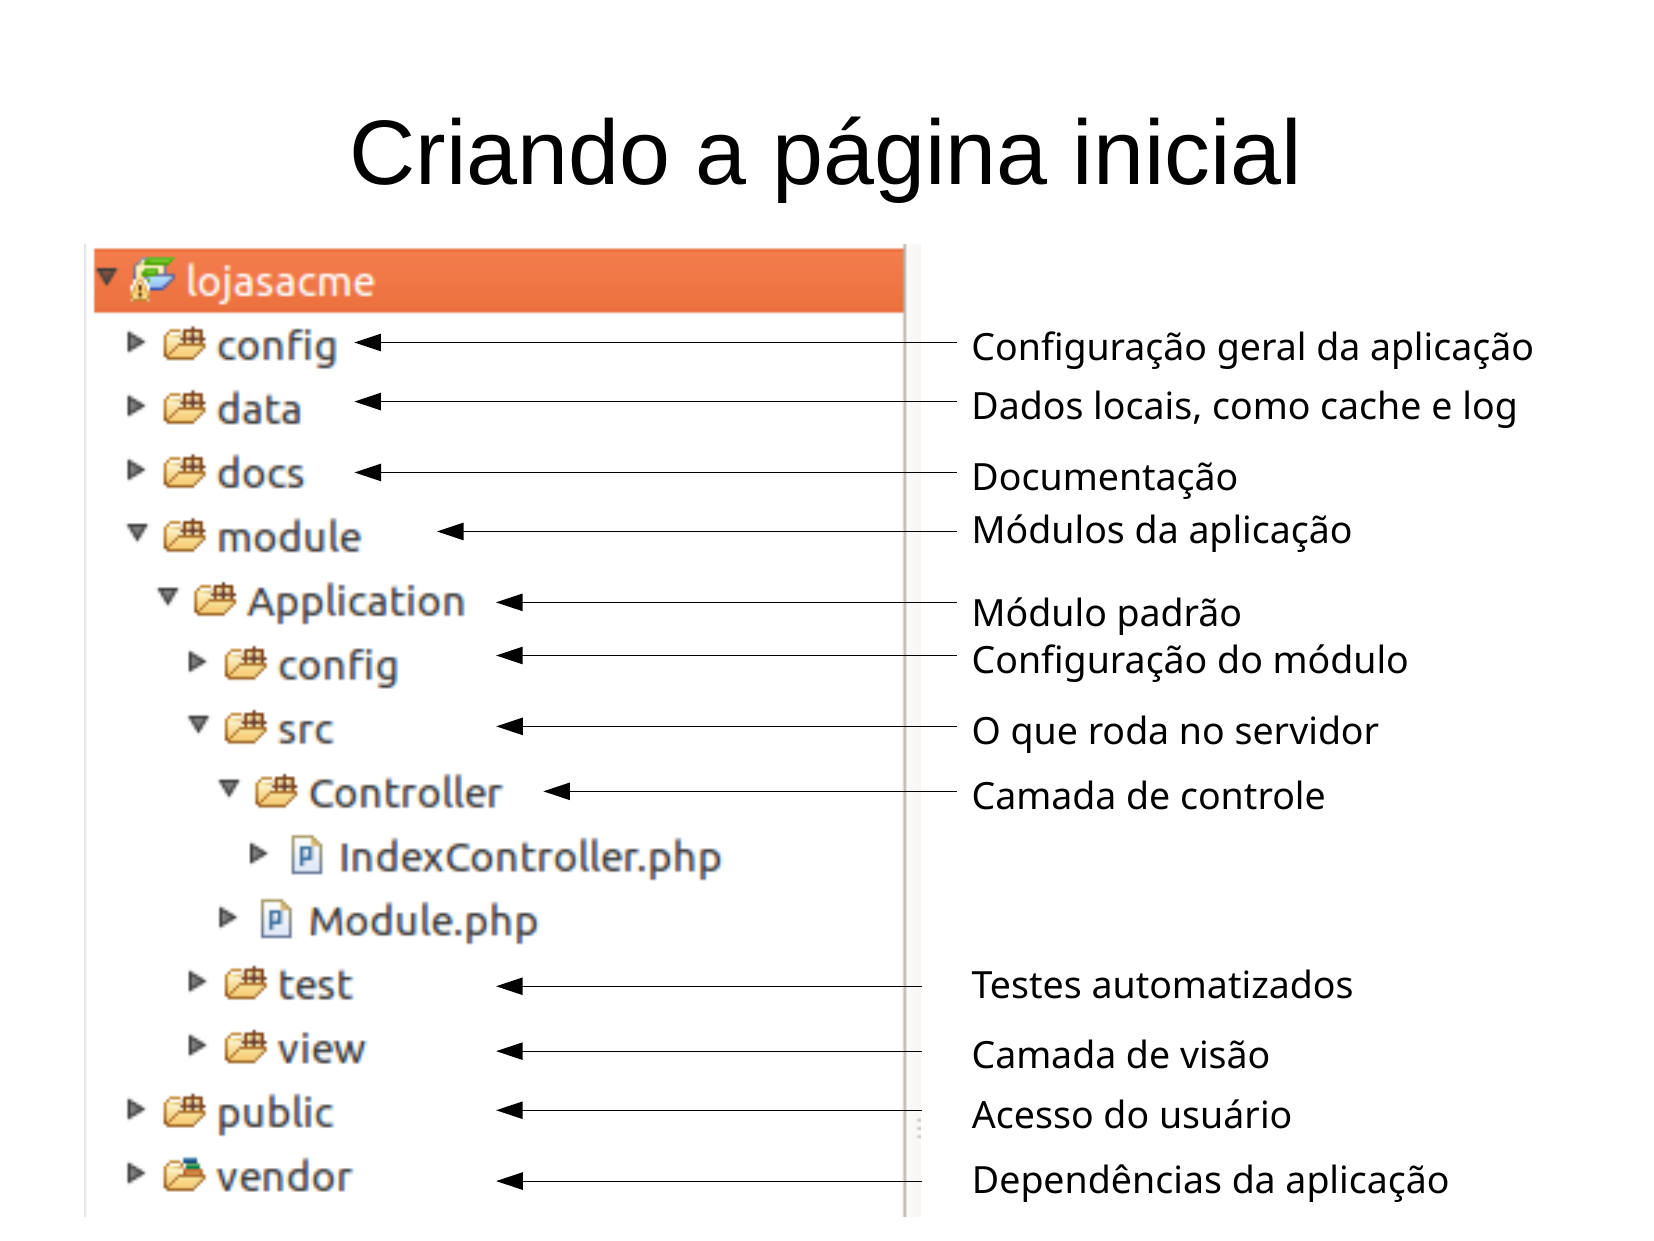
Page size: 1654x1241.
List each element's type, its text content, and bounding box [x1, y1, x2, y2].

text_box Camada de visão [956, 1021, 1312, 1081]
text_box Dados locais, como cache e log [956, 372, 1578, 431]
text_box Módulo padrão [956, 578, 1267, 625]
title Criando a página inicial [82, 49, 1571, 257]
text_box Documentação [956, 442, 1271, 496]
text_box Camada de controle [956, 761, 1366, 821]
text_box Configuração do módulo [956, 625, 1448, 685]
text_box Testes automatizados [956, 950, 1394, 1010]
text_box Módulos da aplicação [956, 496, 1391, 555]
text_box O que roda no servidor [956, 696, 1419, 756]
text_box Dependências da aplicação [957, 1145, 1502, 1205]
picture [84, 244, 921, 1217]
text_box Configuração geral da aplicação [956, 312, 1592, 372]
text_box Acesso do usuário [957, 1080, 1327, 1140]
